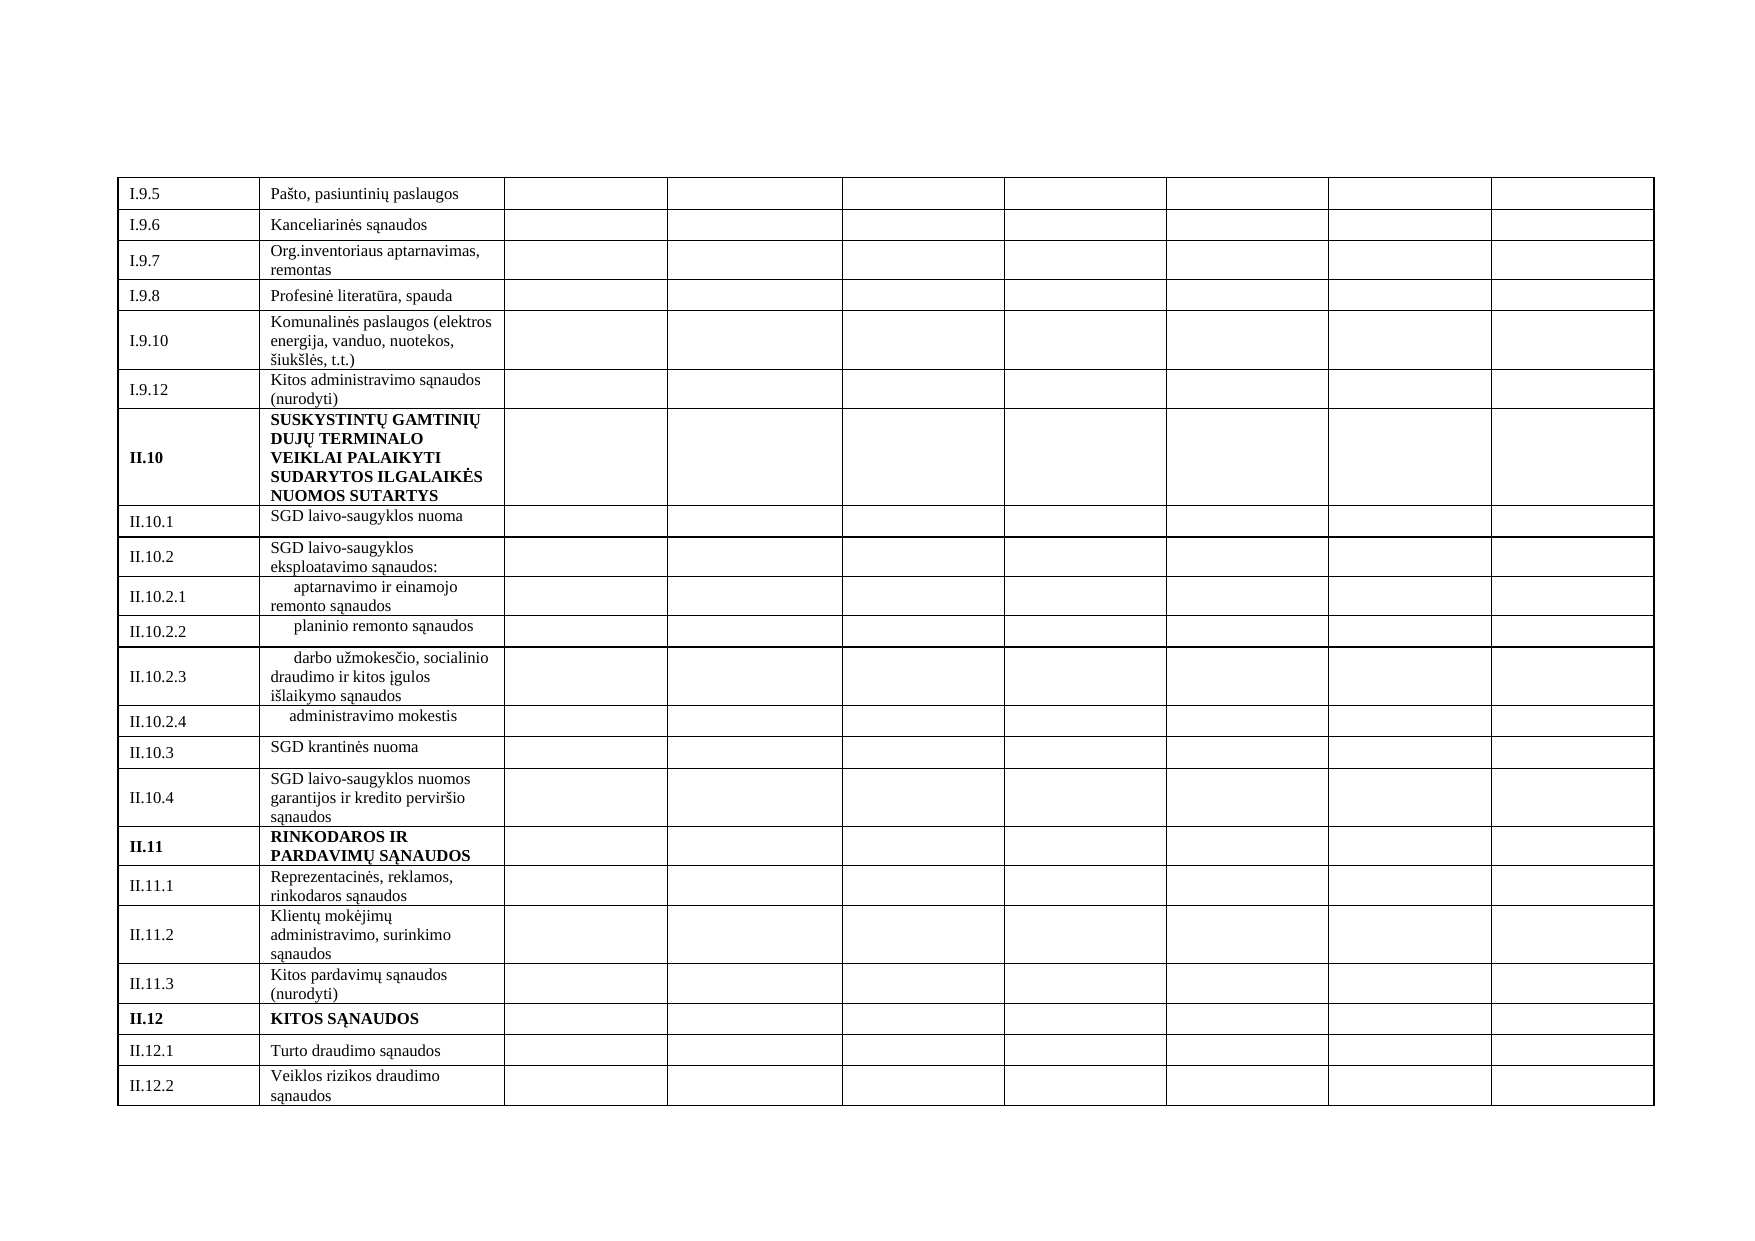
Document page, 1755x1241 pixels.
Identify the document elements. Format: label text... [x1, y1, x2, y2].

table_cell [1492, 737, 1653, 767]
table_cell [1492, 648, 1653, 705]
table_cell [1005, 577, 1166, 615]
table_cell [505, 577, 667, 615]
table_cell SUSKYSTINTŲ GAMTINIŲ DUJŲ TERMINALO VEIKLAI PALAIKYTI SUDARYTOS ILGALAIKĖS NUOMOS SUTARTYS [260, 409, 504, 505]
table_cell SGD laivo-saugyklos nuoma [260, 506, 504, 536]
table_cell [1492, 866, 1653, 905]
table_cell [1492, 1066, 1653, 1104]
table_cell [843, 737, 1004, 767]
table_cell [1329, 866, 1491, 905]
table_cell [843, 280, 1004, 310]
table_cell [843, 964, 1004, 1003]
table_cell [505, 311, 667, 369]
table_cell [843, 311, 1004, 369]
table_cell [1329, 370, 1491, 408]
table_cell Turto draudimo sąnaudos [260, 1035, 504, 1065]
table_cell [843, 616, 1004, 646]
table_cell I.9.6 [119, 210, 259, 240]
table_cell [1492, 506, 1653, 536]
table_cell [668, 616, 842, 646]
table_cell [1329, 210, 1491, 240]
table_cell [1492, 210, 1653, 240]
table_cell II.11.1 [119, 866, 259, 905]
table_cell [1167, 1004, 1328, 1034]
table_cell I.9.12 [119, 370, 259, 408]
table_cell [1329, 827, 1491, 865]
table_cell II.12 [119, 1004, 259, 1034]
table_cell planinio remonto sąnaudos [260, 616, 504, 646]
table_cell [668, 409, 842, 505]
table_cell [1005, 178, 1166, 208]
table_cell [1005, 210, 1166, 240]
table_cell II.10.2.3 [119, 648, 259, 705]
table_cell [1329, 241, 1491, 279]
table_cell [505, 409, 667, 505]
table_cell [1492, 280, 1653, 310]
table_cell [668, 370, 842, 408]
table_cell [843, 866, 1004, 905]
table_cell [1005, 1066, 1166, 1104]
table_cell [1167, 1066, 1328, 1104]
table_cell [843, 1035, 1004, 1065]
table_cell [1329, 964, 1491, 1003]
table_cell [1005, 648, 1166, 705]
table_cell [1492, 241, 1653, 279]
table_cell [1005, 1035, 1166, 1065]
table_cell II.10.2.1 [119, 577, 259, 615]
table_cell [1329, 769, 1491, 826]
table_cell [1167, 737, 1328, 767]
table_cell II.12.2 [119, 1066, 259, 1104]
table_cell [1005, 1004, 1166, 1034]
table_cell [1005, 280, 1166, 310]
table_cell [505, 370, 667, 408]
table_cell [505, 280, 667, 310]
table_cell [1167, 370, 1328, 408]
table_cell [1329, 577, 1491, 615]
table_cell [843, 906, 1004, 963]
table_cell [1005, 370, 1166, 408]
table_cell [1005, 906, 1166, 963]
table_cell [1492, 1035, 1653, 1065]
table_cell II.10.3 [119, 737, 259, 767]
table_cell [505, 706, 667, 736]
table_cell [1329, 409, 1491, 505]
table_cell [505, 827, 667, 865]
table_cell [1492, 311, 1653, 369]
table_cell [1329, 616, 1491, 646]
table_cell [505, 906, 667, 963]
table_cell [1167, 648, 1328, 705]
table_cell [505, 210, 667, 240]
table_cell [505, 1066, 667, 1104]
table_cell Kitos pardavimų sąnaudos (nurodyti) [260, 964, 504, 1003]
table_cell Kitos administravimo sąnaudos (nurodyti) [260, 370, 504, 408]
table_cell Kanceliarinės sąnaudos [260, 210, 504, 240]
table_cell [1005, 311, 1166, 369]
table_cell [1492, 827, 1653, 865]
table_cell [505, 866, 667, 905]
table_cell [1167, 827, 1328, 865]
table_cell [1005, 737, 1166, 767]
table_cell SGD laivo-saugyklos eksploatavimo sąnaudos: [260, 538, 504, 576]
table_cell SGD krantinės nuoma [260, 737, 504, 767]
table_cell [1167, 577, 1328, 615]
table_cell Veiklos rizikos draudimo sąnaudos [260, 1066, 504, 1104]
table_cell [843, 210, 1004, 240]
table_cell [1167, 906, 1328, 963]
table_cell [668, 311, 842, 369]
table_cell [843, 409, 1004, 505]
table_cell II.10.2.2 [119, 616, 259, 646]
table_cell [668, 964, 842, 1003]
table_cell KITOS SĄNAUDOS [260, 1004, 504, 1034]
table_cell [668, 1066, 842, 1104]
table_cell [505, 648, 667, 705]
table_cell [505, 178, 667, 208]
table_cell [1167, 311, 1328, 369]
table_cell [668, 1004, 842, 1034]
table_cell [668, 1035, 842, 1065]
table_cell [1492, 577, 1653, 615]
table_cell II.12.1 [119, 1035, 259, 1065]
table_cell II.10.2 [119, 538, 259, 576]
table_cell [668, 769, 842, 826]
table_cell administravimo mokestis [260, 706, 504, 736]
table_cell [1167, 1035, 1328, 1065]
table_cell [1492, 769, 1653, 826]
table_cell [1005, 706, 1166, 736]
table_cell [1005, 769, 1166, 826]
table_cell [1005, 241, 1166, 279]
table_cell [668, 906, 842, 963]
table_cell [843, 827, 1004, 865]
table_cell [843, 370, 1004, 408]
table_cell [668, 538, 842, 576]
table_cell II.10.4 [119, 769, 259, 826]
table_cell II.11.2 [119, 906, 259, 963]
table_cell Pašto, pasiuntinių paslaugos [260, 178, 504, 208]
table_cell [505, 506, 667, 536]
table_cell [668, 737, 842, 767]
table_cell aptarnavimo ir einamojo remonto sąnaudos [260, 577, 504, 615]
table_cell SGD laivo-saugyklos nuomos garantijos ir kredito perviršio sąnaudos [260, 769, 504, 826]
table_cell [843, 769, 1004, 826]
table_cell I.9.7 [119, 241, 259, 279]
table_cell [1005, 409, 1166, 505]
table_cell [1167, 241, 1328, 279]
table_cell [1167, 280, 1328, 310]
table_cell [1492, 178, 1653, 208]
table_cell [1492, 1004, 1653, 1034]
table_cell II.10.2.4 [119, 706, 259, 736]
table_cell I.9.10 [119, 311, 259, 369]
table_cell [668, 648, 842, 705]
table_cell [1329, 906, 1491, 963]
table_cell [1492, 538, 1653, 576]
table_cell [843, 1004, 1004, 1034]
table_cell [668, 866, 842, 905]
table_cell Klientų mokėjimų administravimo, surinkimo sąnaudos [260, 906, 504, 963]
table_cell [1005, 538, 1166, 576]
table_cell [1492, 370, 1653, 408]
table_cell Reprezentacinės, reklamos, rinkodaros sąnaudos [260, 866, 504, 905]
table_cell I.9.5 [119, 178, 259, 208]
table_cell [1329, 506, 1491, 536]
table_cell [1329, 280, 1491, 310]
table_cell [505, 737, 667, 767]
table_cell [668, 241, 842, 279]
table_cell [1167, 409, 1328, 505]
table_cell [1329, 1066, 1491, 1104]
table_cell [1329, 178, 1491, 208]
table_cell [1005, 827, 1166, 865]
table_cell [1329, 311, 1491, 369]
table_cell [1167, 964, 1328, 1003]
table_cell [843, 577, 1004, 615]
table_cell [843, 178, 1004, 208]
table_cell [1005, 616, 1166, 646]
table_cell I.9.8 [119, 280, 259, 310]
table_cell RINKODAROS IR PARDAVIMŲ SĄNAUDOS [260, 827, 504, 865]
table_cell [505, 616, 667, 646]
table_cell [505, 538, 667, 576]
table_cell [1329, 1035, 1491, 1065]
table_cell [505, 1035, 667, 1065]
table_cell [1329, 1004, 1491, 1034]
table_cell [668, 827, 842, 865]
table_cell [1167, 706, 1328, 736]
table_cell [1167, 769, 1328, 826]
table_cell [505, 964, 667, 1003]
table_cell [1492, 964, 1653, 1003]
table_cell darbo užmokesčio, socialinio draudimo ir kitos įgulos išlaikymo sąnaudos [260, 648, 504, 705]
table_cell [1005, 866, 1166, 905]
table_cell II.11.3 [119, 964, 259, 1003]
table_cell [1167, 506, 1328, 536]
table_cell [1167, 210, 1328, 240]
table_cell [668, 577, 842, 615]
table_cell [668, 178, 842, 208]
table_cell [1167, 178, 1328, 208]
table_cell [843, 241, 1004, 279]
table_cell [843, 1066, 1004, 1104]
table_cell [668, 506, 842, 536]
table_cell [668, 706, 842, 736]
table_cell [1167, 538, 1328, 576]
table_cell [505, 1004, 667, 1034]
table_cell [1005, 506, 1166, 536]
table_cell II.10.1 [119, 506, 259, 536]
table_cell [843, 538, 1004, 576]
table_cell [1329, 648, 1491, 705]
table_cell [1492, 906, 1653, 963]
table_cell [1329, 737, 1491, 767]
table_cell [843, 506, 1004, 536]
table_cell II.10 [119, 409, 259, 505]
table_cell [668, 280, 842, 310]
table_cell Profesinė literatūra, spauda [260, 280, 504, 310]
table_cell [843, 706, 1004, 736]
table_cell [1005, 964, 1166, 1003]
table_cell [1329, 538, 1491, 576]
table_cell [1492, 409, 1653, 505]
table_cell [668, 210, 842, 240]
table_cell [1492, 616, 1653, 646]
table_cell [1167, 616, 1328, 646]
table_cell [1167, 866, 1328, 905]
table_cell Komunalinės paslaugos (elektros energija, vanduo, nuotekos, šiukšlės, t.t.) [260, 311, 504, 369]
table_cell [505, 769, 667, 826]
table_cell [505, 241, 667, 279]
table_cell [1492, 706, 1653, 736]
table_cell Org.inventoriaus aptarnavimas, remontas [260, 241, 504, 279]
table_cell II.11 [119, 827, 259, 865]
table_cell [843, 648, 1004, 705]
table_cell [1329, 706, 1491, 736]
